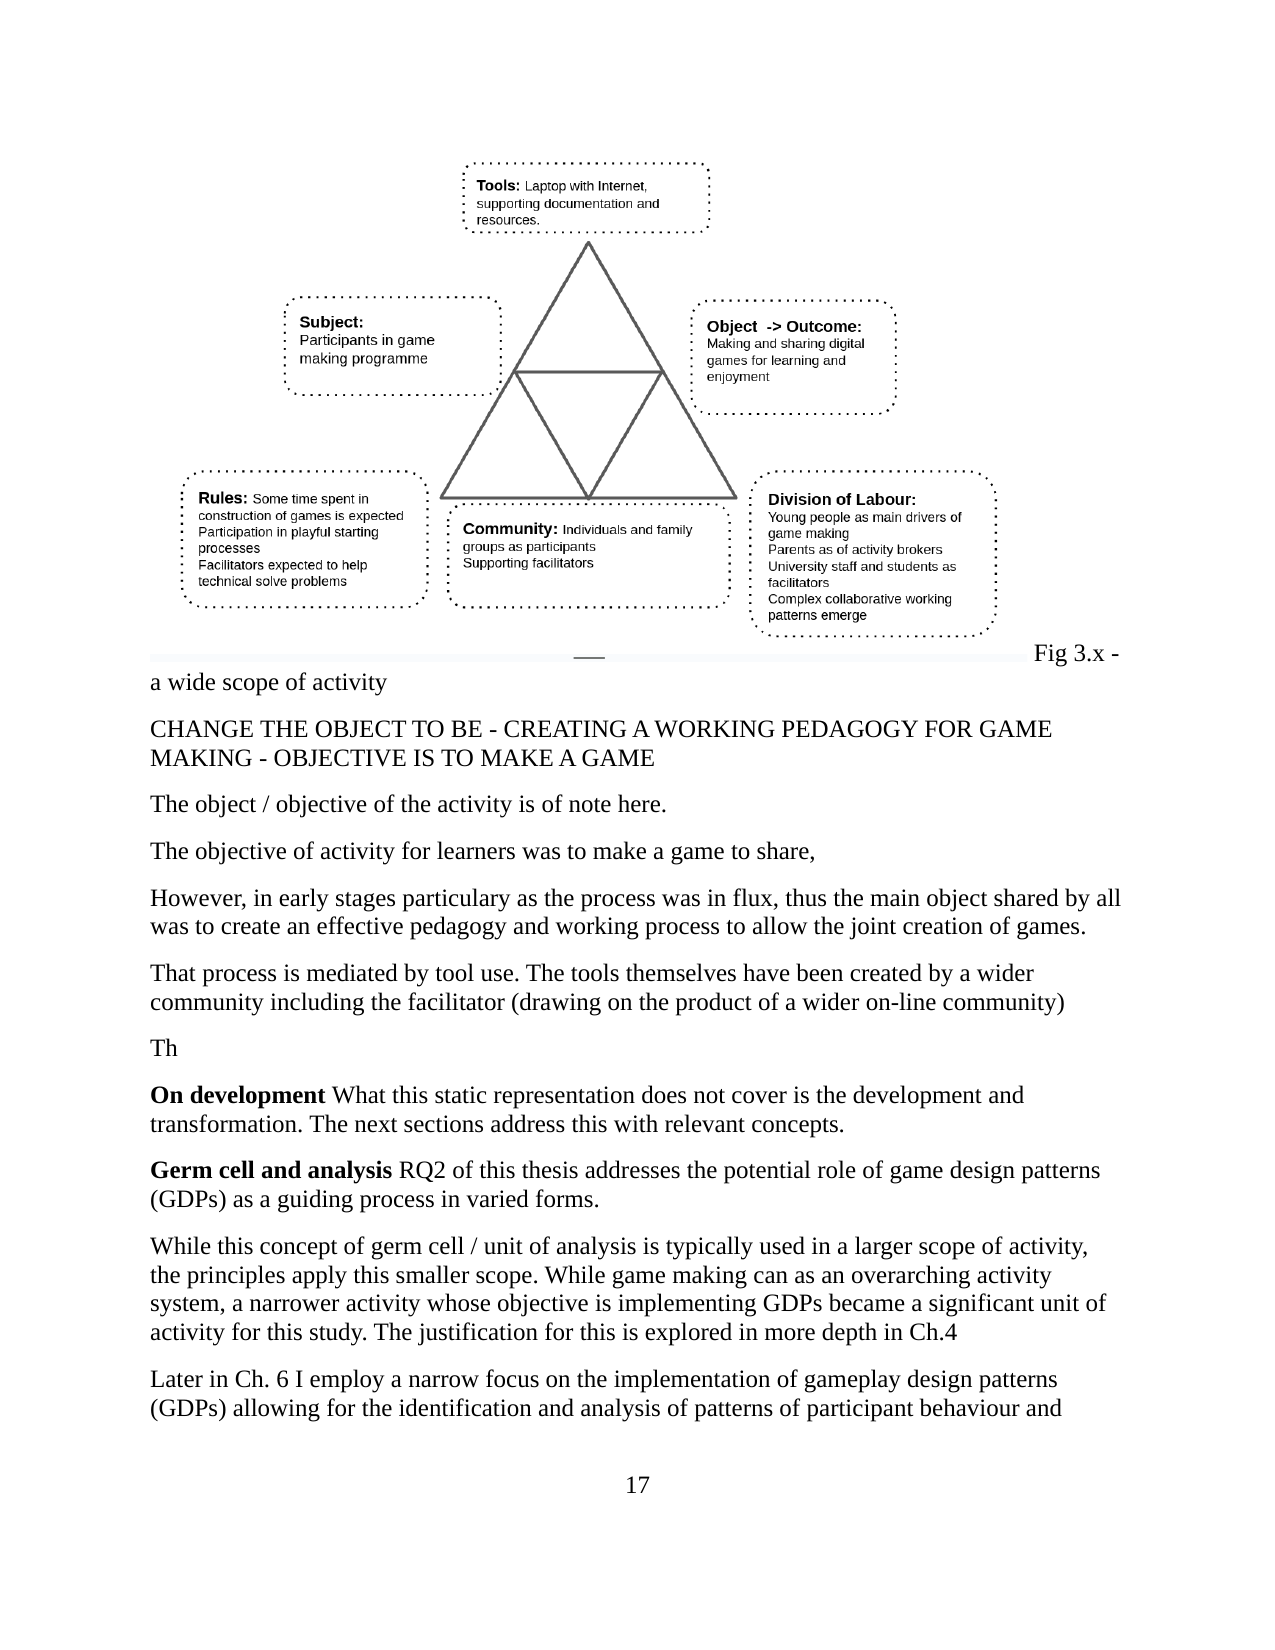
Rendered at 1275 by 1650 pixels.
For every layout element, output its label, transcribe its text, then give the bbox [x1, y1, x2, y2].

text On development What this static representation does not cover is the development and transformation. The next sections address this with relevant concepts. [150, 1080, 1125, 1138]
text That process is mediated by tool use. The tools themselves have been created by a wider community including the facilitator (drawing on the product of a wider on-line community) [150, 958, 1125, 1016]
text The object / objective of the activity is of note here. [150, 789, 1125, 818]
text However, in early stages particulary as the process was in flux, thus the main object shared by all was to create an effective pedagogy and working process to allow the joint creation of games. [150, 883, 1125, 940]
text Later in Ch. 6 I employ a narrow focus on the implementation of gameplay design patterns (GDPs) allowing for the identification and analysis of patterns of participant behaviour and [150, 1364, 1125, 1421]
text CHANGE THE OBJECT TO BE - CREATING A WORKING PEDAGOGY FOR GAME MAKING - OBJECTIVE IS TO MAKE A GAME [150, 714, 1125, 771]
text Germ cell and analysis RQ2 of this thesis addresses the potential role of game design patterns (GDPs) as a guiding process in varied forms. [150, 1156, 1125, 1213]
picture [150, 150, 1028, 662]
text The objective of activity for learners was to make a game to share, [150, 836, 1125, 865]
text Th [150, 1033, 1125, 1062]
text While this concept of germ cell / unit of analysis is typically used in a larger scope of activity, the principles apply this smaller scope. While game making can as an overarching activity system, a narrower activity whose objective is implementing GDPs became a significant unit of activity for this study. The justification for this is explored in more depth in Ch.4 [150, 1231, 1125, 1346]
text Fig 3.x - a wide scope of activity [150, 662, 1125, 696]
